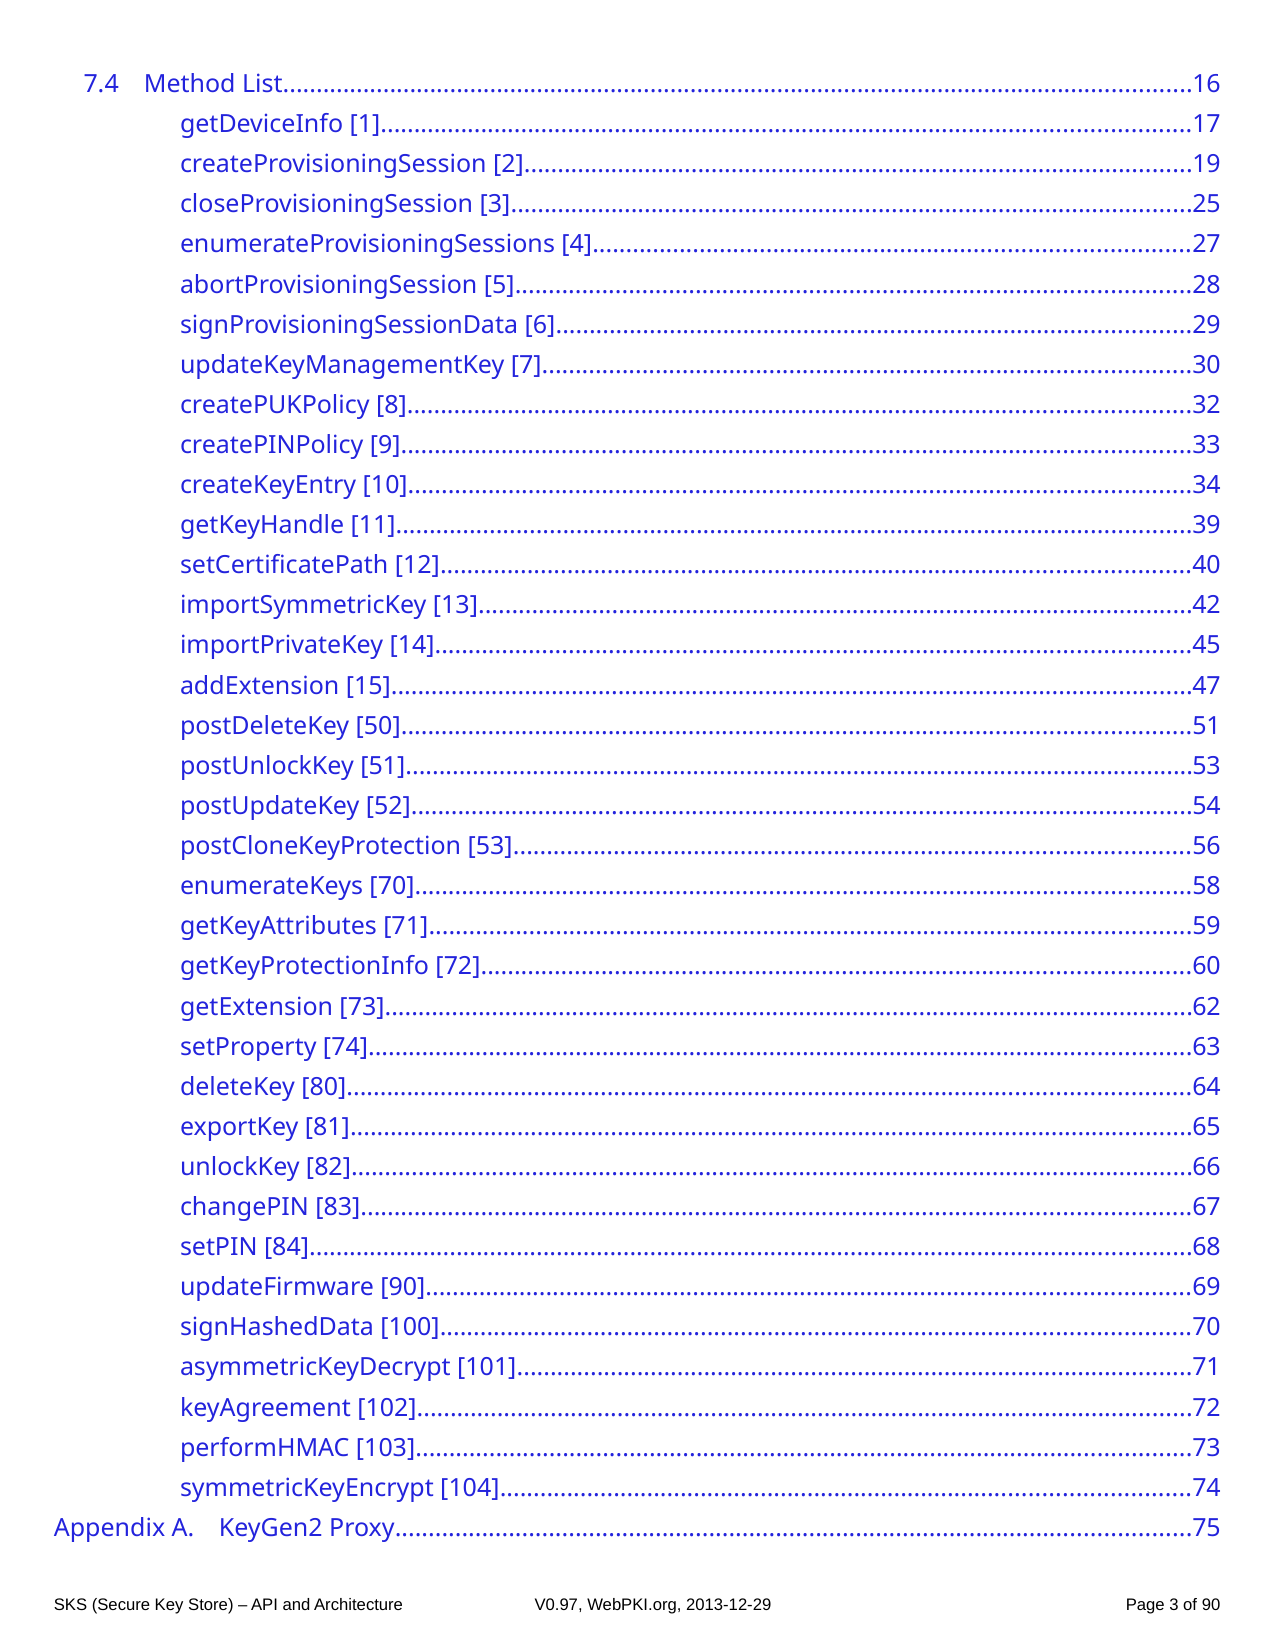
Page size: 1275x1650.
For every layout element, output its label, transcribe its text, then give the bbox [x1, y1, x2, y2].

text createProvisioningSession [2] 19 [180, 146, 1221, 180]
text enumerateKeys [70] 58 [180, 868, 1221, 902]
text getKeyHandle [11] 39 [180, 507, 1221, 541]
text exportKey [81] 65 [180, 1108, 1221, 1142]
text setCertificatePath [12] 40 [180, 547, 1221, 581]
text keyAgreement [102] 72 [180, 1389, 1221, 1423]
text 7.4 Method List 16 [83, 66, 1221, 100]
text setProperty [74] 63 [180, 1028, 1221, 1062]
text getKeyProtectionInfo [72] 60 [180, 948, 1221, 982]
text createPUKPolicy [8] 32 [180, 387, 1221, 421]
text updateKeyManagementKey [7] 30 [180, 346, 1221, 381]
text closeProvisioningSession [3] 25 [180, 186, 1221, 220]
text changePIN [83] 67 [180, 1189, 1221, 1223]
text updateFirmware [90] 69 [180, 1269, 1221, 1303]
text signHashedData [100] 70 [180, 1309, 1221, 1343]
text postUpdateKey [52] 54 [180, 788, 1221, 822]
text postCloneKeyProtection [53] 56 [180, 828, 1221, 862]
text importPrivateKey [14] 45 [180, 627, 1221, 661]
text postUnlockKey [51] 53 [180, 747, 1221, 782]
text getDeviceInfo [1] 17 [180, 106, 1221, 140]
text enumerateProvisioningSessions [4] 27 [180, 226, 1221, 260]
text postDeleteKey [50] 51 [180, 707, 1221, 741]
text deleteKey [80] 64 [180, 1068, 1221, 1102]
text symmetricKeyEncrypt [104] 74 [180, 1469, 1221, 1503]
text setPIN [84] 68 [180, 1229, 1221, 1263]
text createPINPolicy [9] 33 [180, 427, 1221, 461]
text createKeyEntry [10] 34 [180, 467, 1221, 501]
text signProvisioningSessionData [6] 29 [180, 306, 1221, 340]
text getKeyAttributes [71] 59 [180, 908, 1221, 942]
text asymmetricKeyDecrypt [101] 71 [180, 1349, 1221, 1383]
text Appendix A. KeyGen2 Proxy 75 [54, 1509, 1221, 1543]
text unlockKey [82] 66 [180, 1148, 1221, 1183]
text performHMAC [103] 73 [180, 1429, 1221, 1463]
text addExtension [15] 47 [180, 667, 1221, 701]
text importSymmetricKey [13] 42 [180, 587, 1221, 621]
text getExtension [73] 62 [180, 988, 1221, 1022]
text abortProvisioningSession [5] 28 [180, 266, 1221, 300]
